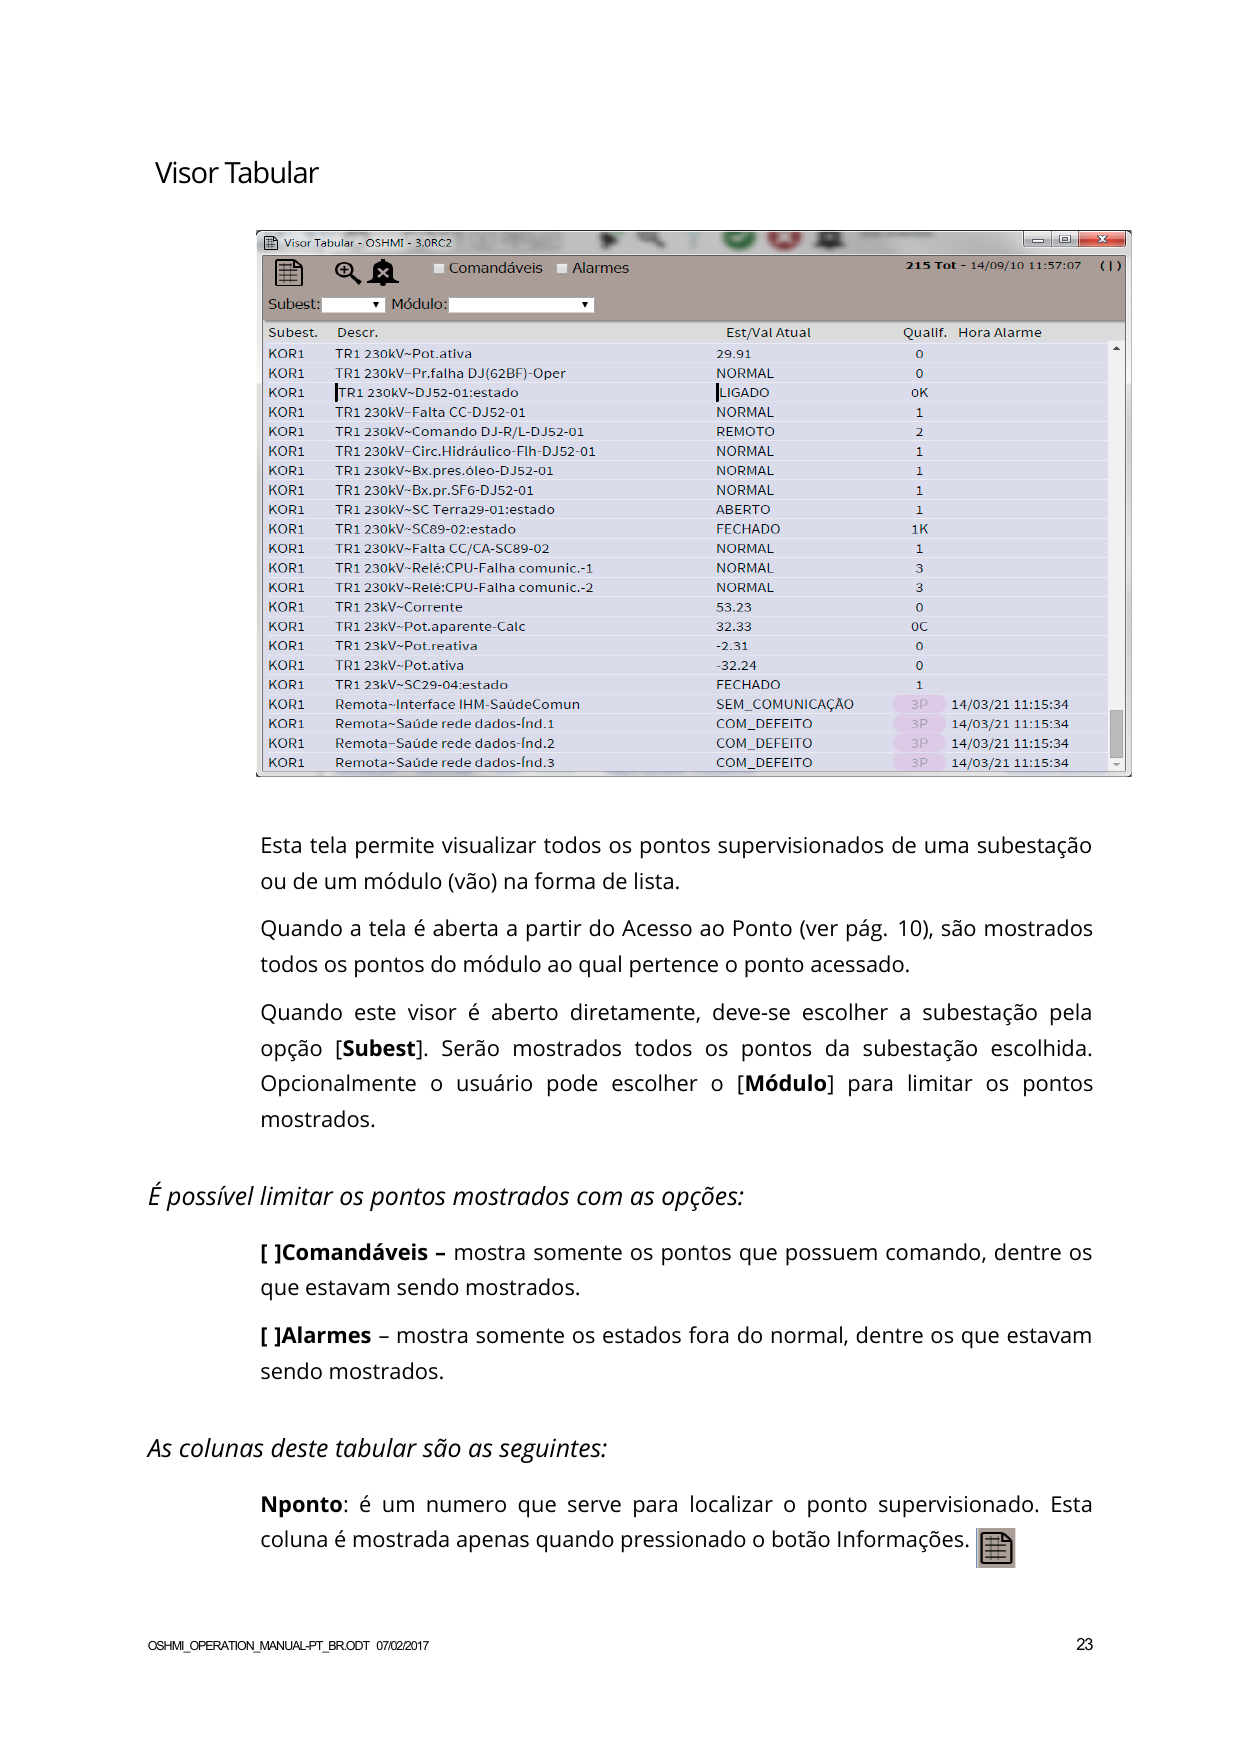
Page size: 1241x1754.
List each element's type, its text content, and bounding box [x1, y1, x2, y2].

picture [256, 230, 1132, 777]
subtitle As colunas deste tabular são as seguintes: [148, 1431, 1093, 1464]
text [ ]Comandáveis – mostra somente os pontos que possuem comando, dentre os que estavam sendo mostrados. [260, 1237, 1093, 1302]
text Nponto: é um numero que serve para localizar o ponto supervisionado. Esta coluna é mostrada apenas quando pressionado o botão Informações. [260, 1488, 1093, 1567]
subtitle É possível limitar os pontos mostrados com as opções: [148, 1179, 1093, 1213]
text Quando a tela é aberta a partir do Acesso ao Ponto (ver pág. 10), são mostrados todos os pontos do módulo ao qual pertence o ponto acessado. [260, 913, 1093, 979]
text Esta tela permite visualizar todos os pontos supervisionados de uma subestação ou de um módulo (vão) na forma de lista. [260, 830, 1093, 895]
text [ ]Alarmes – mostra somente os estados fora do normal, dentre os que estavam sendo mostrados. [260, 1320, 1093, 1386]
text Quando este visor é aberto diretamente, deve-se escolher a subestação pela opção [Subest]. Serão mostrados todos os pontos da subestação escolhida. Opcionalmente o usuário pode escolher o [Módulo] para limitar os pontos mostrados. [260, 997, 1093, 1134]
subtitle Visor Tabular [149, 146, 1093, 211]
picture [976, 1528, 1016, 1568]
